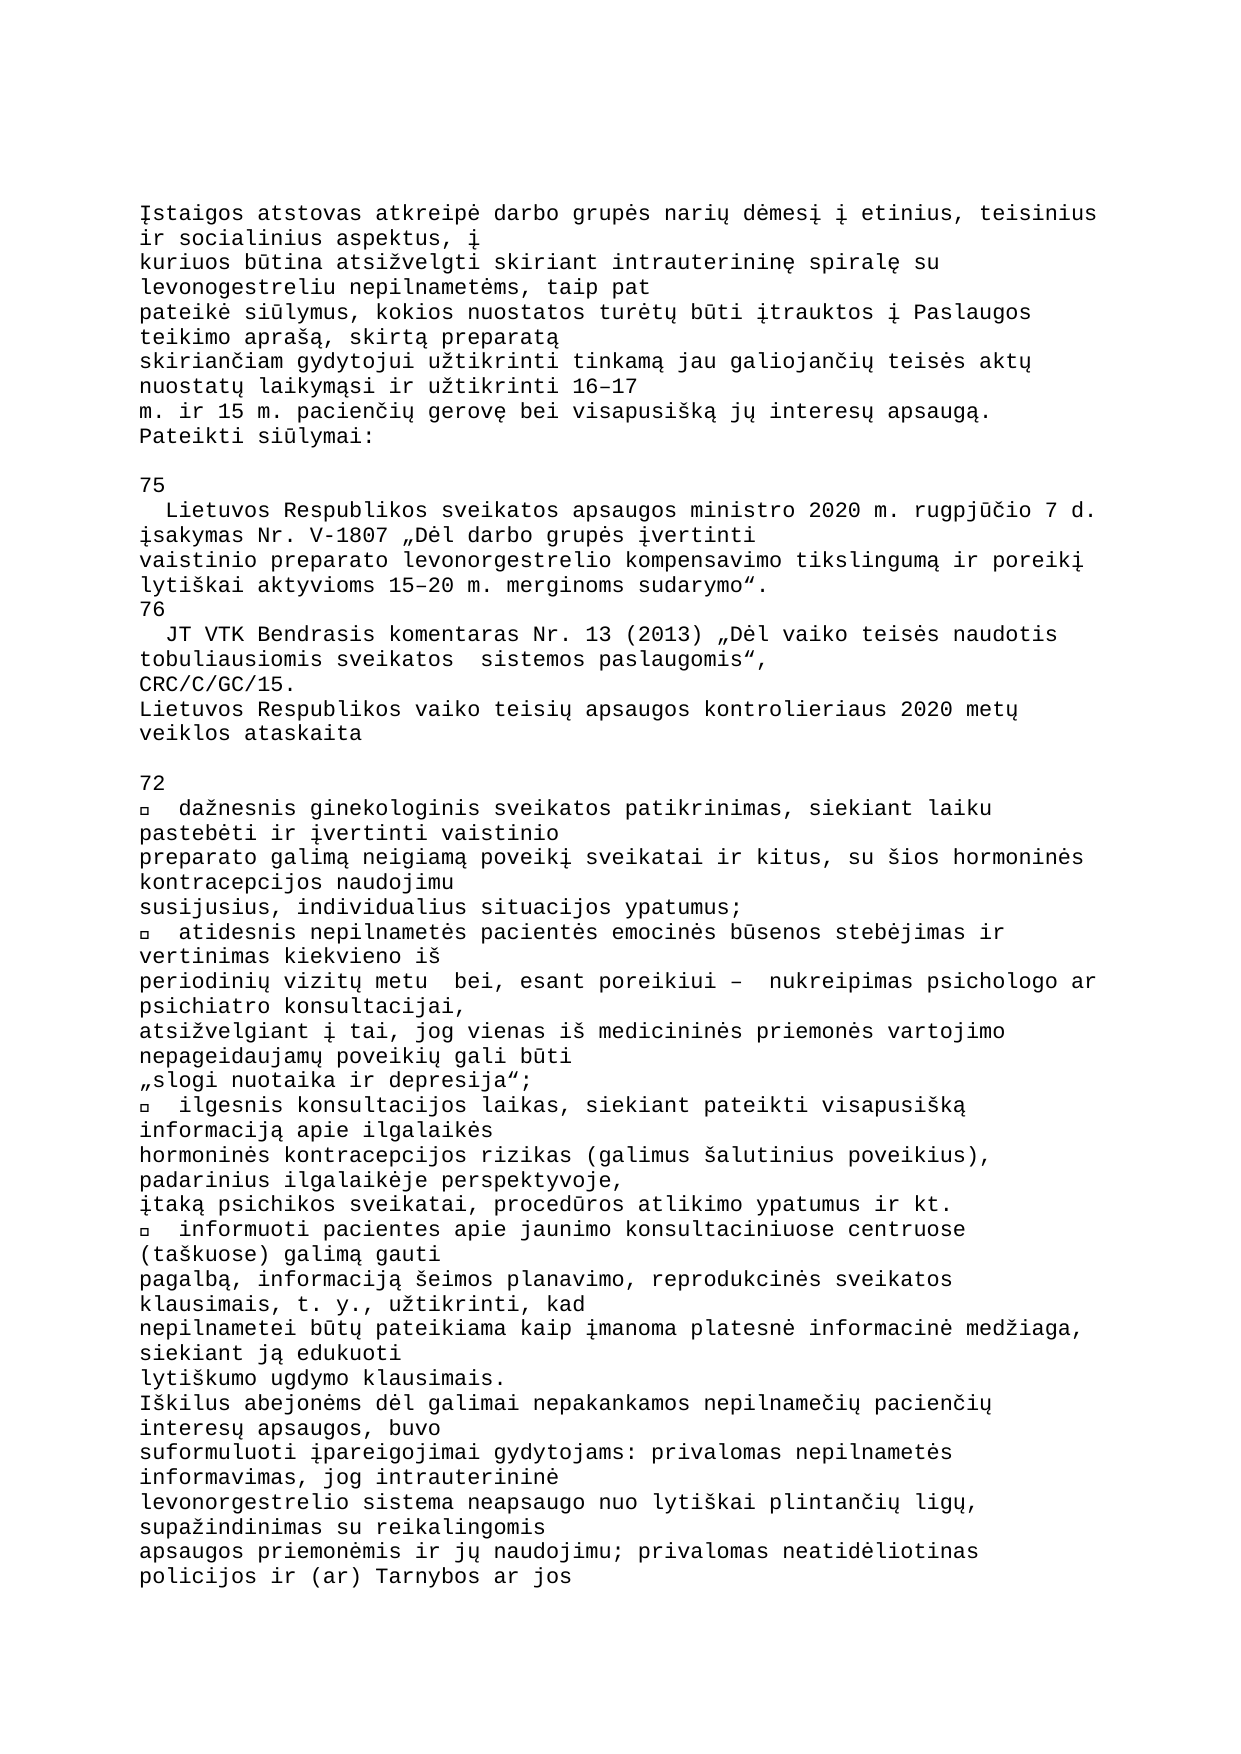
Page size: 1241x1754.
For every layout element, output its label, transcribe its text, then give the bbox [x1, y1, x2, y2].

text preparato galimą neigiamą poveikį sveikatai ir kitus, su šios hormoninės kontracepcijos naudojimu [139, 847, 1101, 896]
text apsaugos priemonėmis ir jų naudojimu; privalomas neatidėliotinas policijos ir (ar) Tarnybos ar jos [139, 1541, 1101, 1590]
text  ilgesnis konsultacijos laikas, siekiant pateikti visapusišką informaciją apie ilgalaikės [139, 1094, 1101, 1144]
text 76 [139, 599, 1101, 623]
text suformuluoti įpareigojimai gydytojams: privalomas nepilnametės informavimas, jog intrauterininė [139, 1442, 1101, 1491]
text įtaką psichikos sveikatai, procedūros atlikimo ypatumus ir kt. [139, 1194, 1101, 1218]
text lytiškumo ugdymo klausimais. [139, 1367, 1101, 1392]
text Pateikti siūlymai: [139, 425, 1101, 450]
text JT VTK Bendrasis komentaras Nr. 13 (2013) „Dėl vaiko teisės naudotis tobuliausiomis sveikatos sistemos paslaugomis“, [139, 623, 1101, 673]
text Iškilus abejonėms dėl galimai nepakankamos nepilnamečių pacienčių interesų apsaugos, buvo [139, 1392, 1101, 1442]
text CRC/C/GC/15. [139, 673, 1101, 698]
text Lietuvos Respublikos sveikatos apsaugos ministro 2020 m. rugpjūčio 7 d. įsakymas Nr. V-1807 „Dėl darbo grupės įvertinti [139, 499, 1101, 549]
text vaistinio preparato levonorgestrelio kompensavimo tikslingumą ir poreikį lytiškai aktyvioms 15–20 m. merginoms sudarymo“. [139, 549, 1101, 599]
text „slogi nuotaika ir depresija“; [139, 1070, 1101, 1094]
text 75 [139, 475, 1101, 499]
text Lietuvos Respublikos vaiko teisių apsaugos kontrolieriaus 2020 metų veiklos ataskaita [139, 698, 1101, 747]
text atsižvelgiant į tai, jog vienas iš medicininės priemonės vartojimo nepageidaujamų poveikių gali būti [139, 1020, 1101, 1070]
text pateikė siūlymus, kokios nuostatos turėtų būti įtrauktos į Paslaugos teikimo aprašą, skirtą preparatą [139, 301, 1101, 351]
text hormoninės kontracepcijos rizikas (galimus šalutinius poveikius), padarinius ilgalaikėje perspektyvoje, [139, 1144, 1101, 1194]
text levonorgestrelio sistema neapsaugo nuo lytiškai plintančių ligų, supažindinimas su reikalingomis [139, 1491, 1101, 1541]
text pagalbą, informaciją šeimos planavimo, reprodukcinės sveikatos klausimais, t. y., užtikrinti, kad [139, 1268, 1101, 1318]
text nepilnametei būtų pateikiama kaip įmanoma platesnė informacinė medžiaga, siekiant ją edukuoti [139, 1318, 1101, 1367]
text kuriuos būtina atsižvelgti skiriant intrauterininę spiralę su levonogestreliu nepilnametėms, taip pat [139, 252, 1101, 301]
text Įstaigos atstovas atkreipė darbo grupės narių dėmesį į etinius, teisinius ir socialinius aspektus, į [139, 202, 1101, 252]
text periodinių vizitų metu bei, esant poreikiui – nukreipimas psichologo ar psichiatro konsultacijai, [139, 971, 1101, 1020]
text m. ir 15 m. pacienčių gerovę bei visapusišką jų interesų apsaugą. [139, 400, 1101, 425]
text susijusius, individualius situacijos ypatumus; [139, 896, 1101, 921]
text 72 [139, 772, 1101, 797]
text skiriančiam gydytojui užtikrinti tinkamą jau galiojančių teisės aktų nuostatų laikymąsi ir užtikrinti 16–17 [139, 351, 1101, 400]
text  informuoti pacientes apie jaunimo konsultaciniuose centruose (taškuose) galimą gauti [139, 1218, 1101, 1268]
text  dažnesnis ginekologinis sveikatos patikrinimas, siekiant laiku pastebėti ir įvertinti vaistinio [139, 797, 1101, 847]
text  atidesnis nepilnametės pacientės emocinės būsenos stebėjimas ir vertinimas kiekvieno iš [139, 921, 1101, 971]
